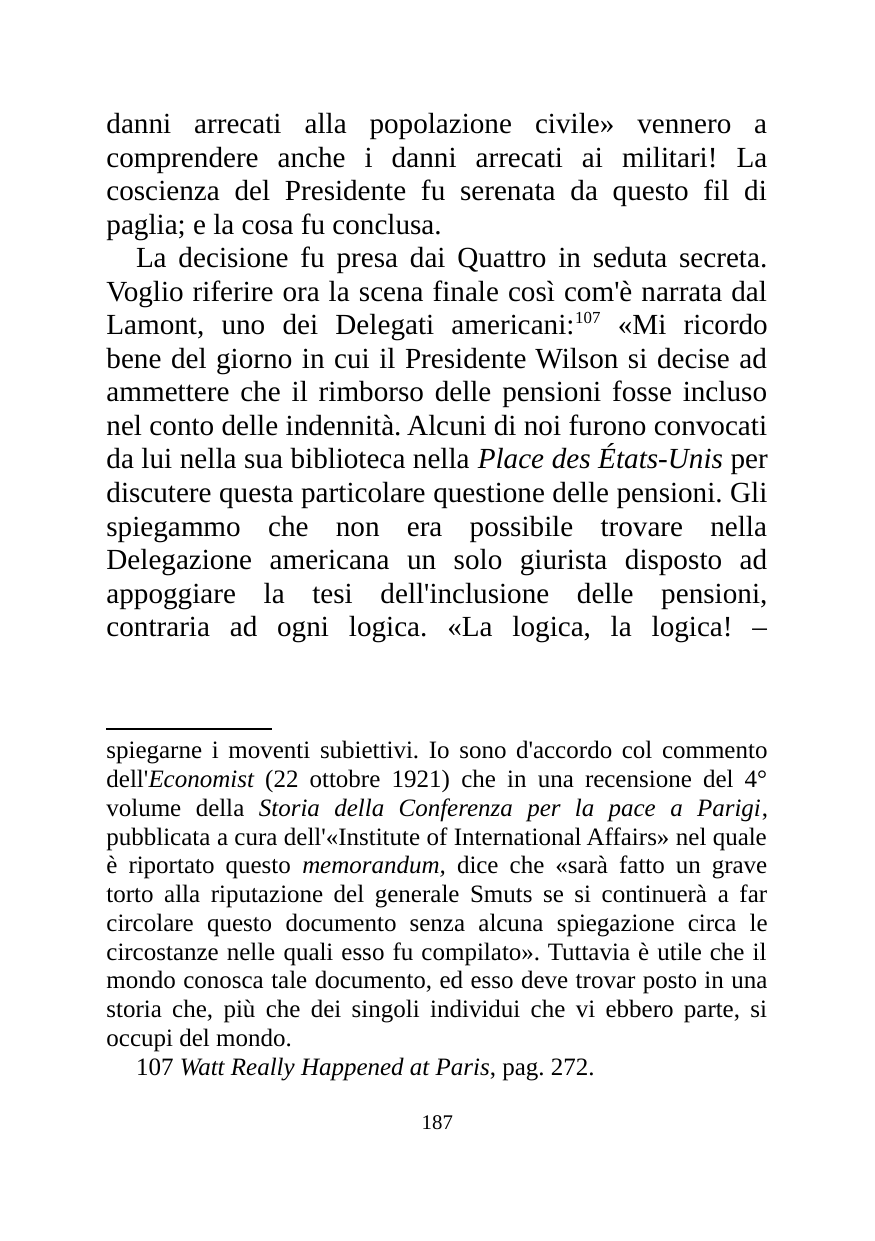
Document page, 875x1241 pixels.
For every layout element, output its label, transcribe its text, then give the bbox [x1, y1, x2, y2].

text spiegarne i moventi subiettivi. Io sono d'accordo col commento dell'Economist (22 ottobre 1921) che in una recensione del 4° volume della Storia della Conferenza per la pace a Parigi, pubblicata a cura dell'«Institute of International Affairs» nel quale è riportato questo memorandum, dice che «sarà fatto un grave torto alla riputazione del generale Smuts se si continuerà a far circolare questo documento senza alcuna spiegazione circa le circostanze nelle quali esso fu compilato». Tuttavia è utile che il mondo conosca tale documento, ed esso deve trovar posto in una storia che, più che dei singoli individui che vi ebbero parte, si occupi del mondo. [106, 735, 768, 1052]
text danni arrecati alla popolazione civile» vennero a comprendere anche i danni arrecati ai militari! La coscienza del Presidente fu serenata da questo fil di paglia; e la cosa fu conclusa. [106, 106, 768, 240]
text Watt Really Happened at Paris, pag. 272. [106, 1052, 768, 1080]
text La decisione fu presa dai Quattro in seduta secreta. Voglio riferire ora la scena finale così com'è narrata dal Lamont, uno dei Delegati americani: «Mi ricordo bene del giorno in cui il Presidente Wilson si decise ad ammettere che il rimborso delle pensioni fosse incluso nel conto delle indennità. Alcuni di noi furono convocati da lui nella sua biblioteca nella Place des États-Unis per discutere questa particolare questione delle pensioni. Gli spiegammo che non era possibile trovare nella Delegazione americana un solo giurista disposto ad appoggiare la tesi dell'inclusione delle pensioni, contraria ad ogni logica. «La logica, la logica! – [106, 240, 768, 643]
